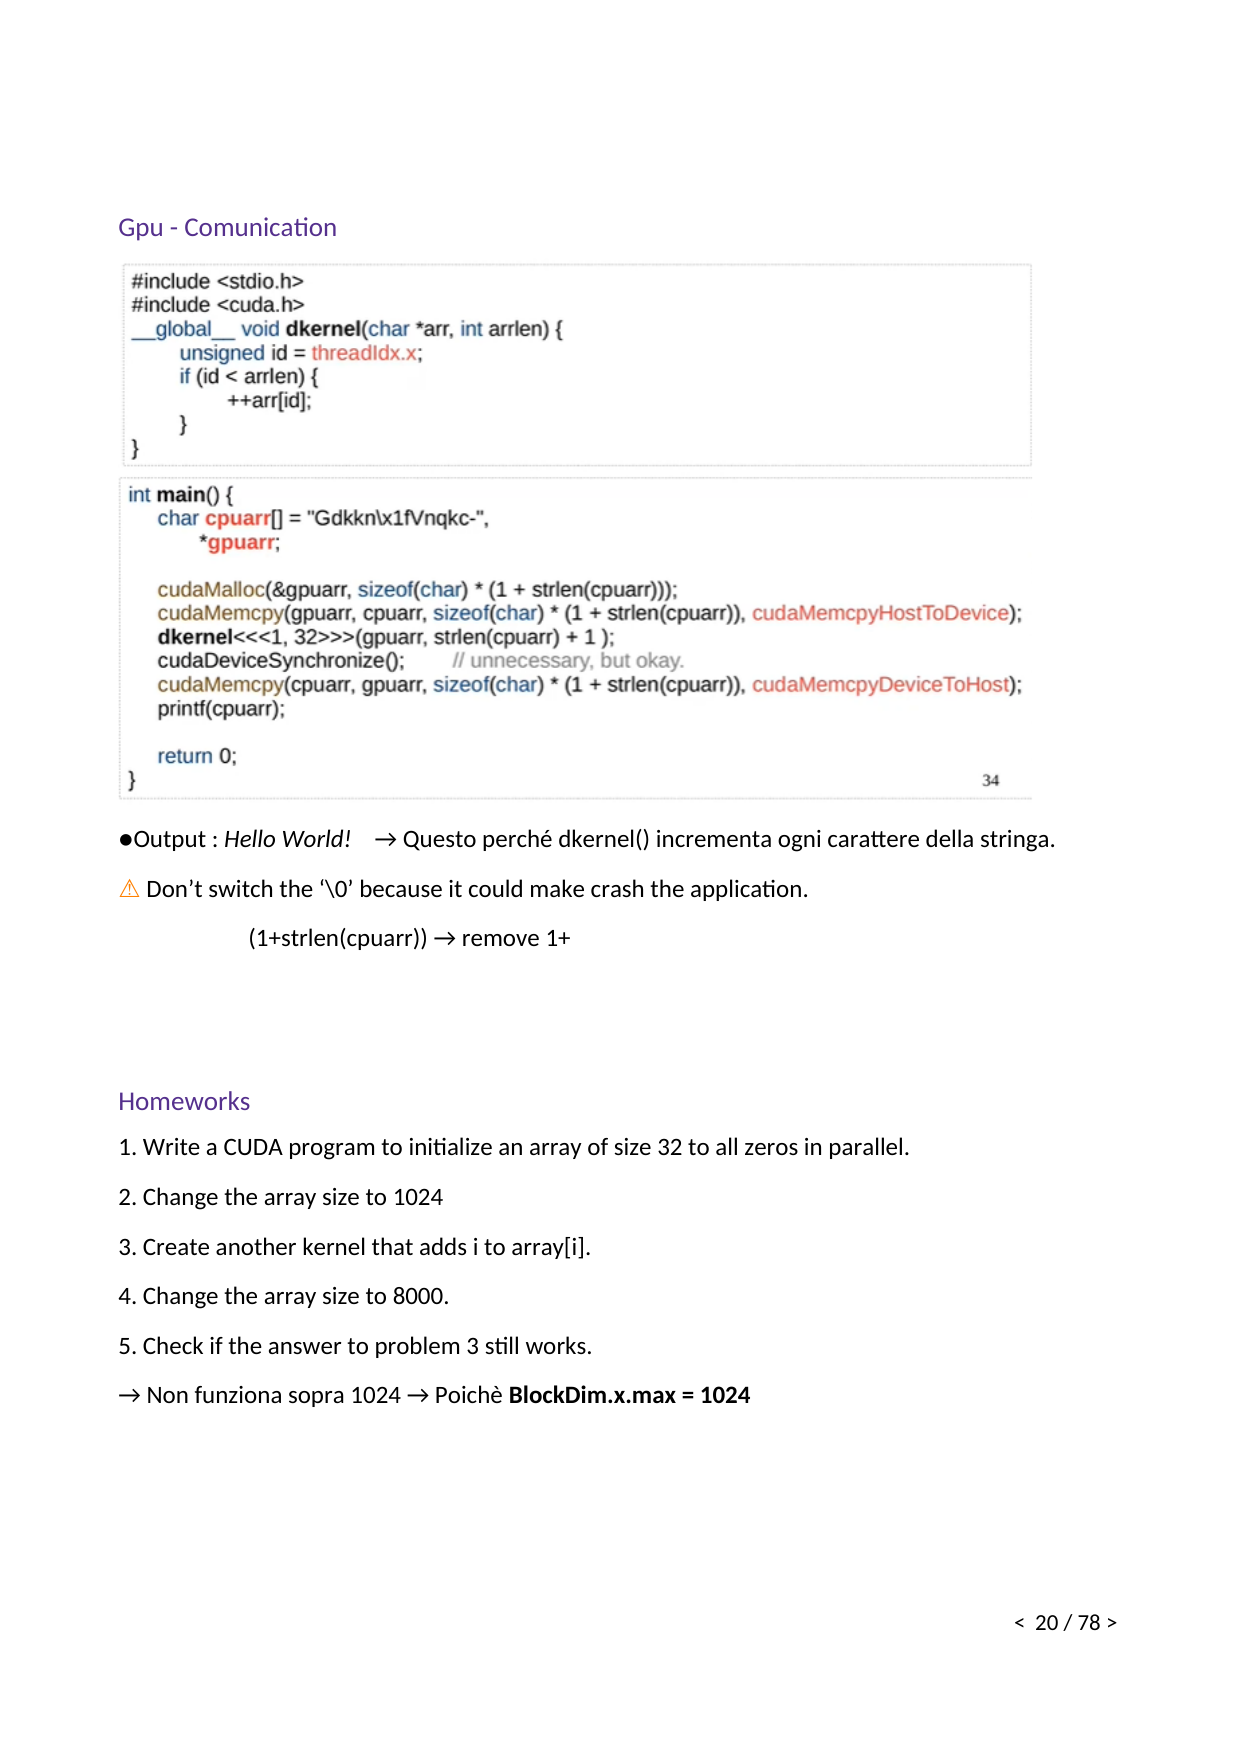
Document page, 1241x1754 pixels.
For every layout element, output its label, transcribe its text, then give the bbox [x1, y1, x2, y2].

text 2. Change the array size to 1024 [118, 1181, 1122, 1212]
subtitle Gpu - Comunication [118, 210, 1122, 243]
text ●Output : Hello World! → Questo perché dkernel() incrementa ogni carattere della stringa. [118, 823, 1122, 854]
text 4. Change the array size to 8000. [118, 1280, 1122, 1311]
picture [118, 257, 1033, 805]
text 1. Write a CUDA program to initialize an array of size 32 to all zeros in parallel. [118, 1132, 1122, 1162]
text ⚠ Don’t switch the ‘\0’ because it could make crash the application. [118, 873, 1122, 903]
subtitle Homeworks [118, 1084, 1122, 1117]
text → Non funziona sopra 1024 → Poichè BlockDim.x.max = 1024 [118, 1379, 1122, 1410]
text 3. Create another kernel that adds i to array[i]. [118, 1231, 1122, 1261]
text 5. Check if the answer to problem 3 still works. [118, 1330, 1122, 1360]
text (1+strlen(cpuarr)) → remove 1+ [118, 922, 1122, 953]
